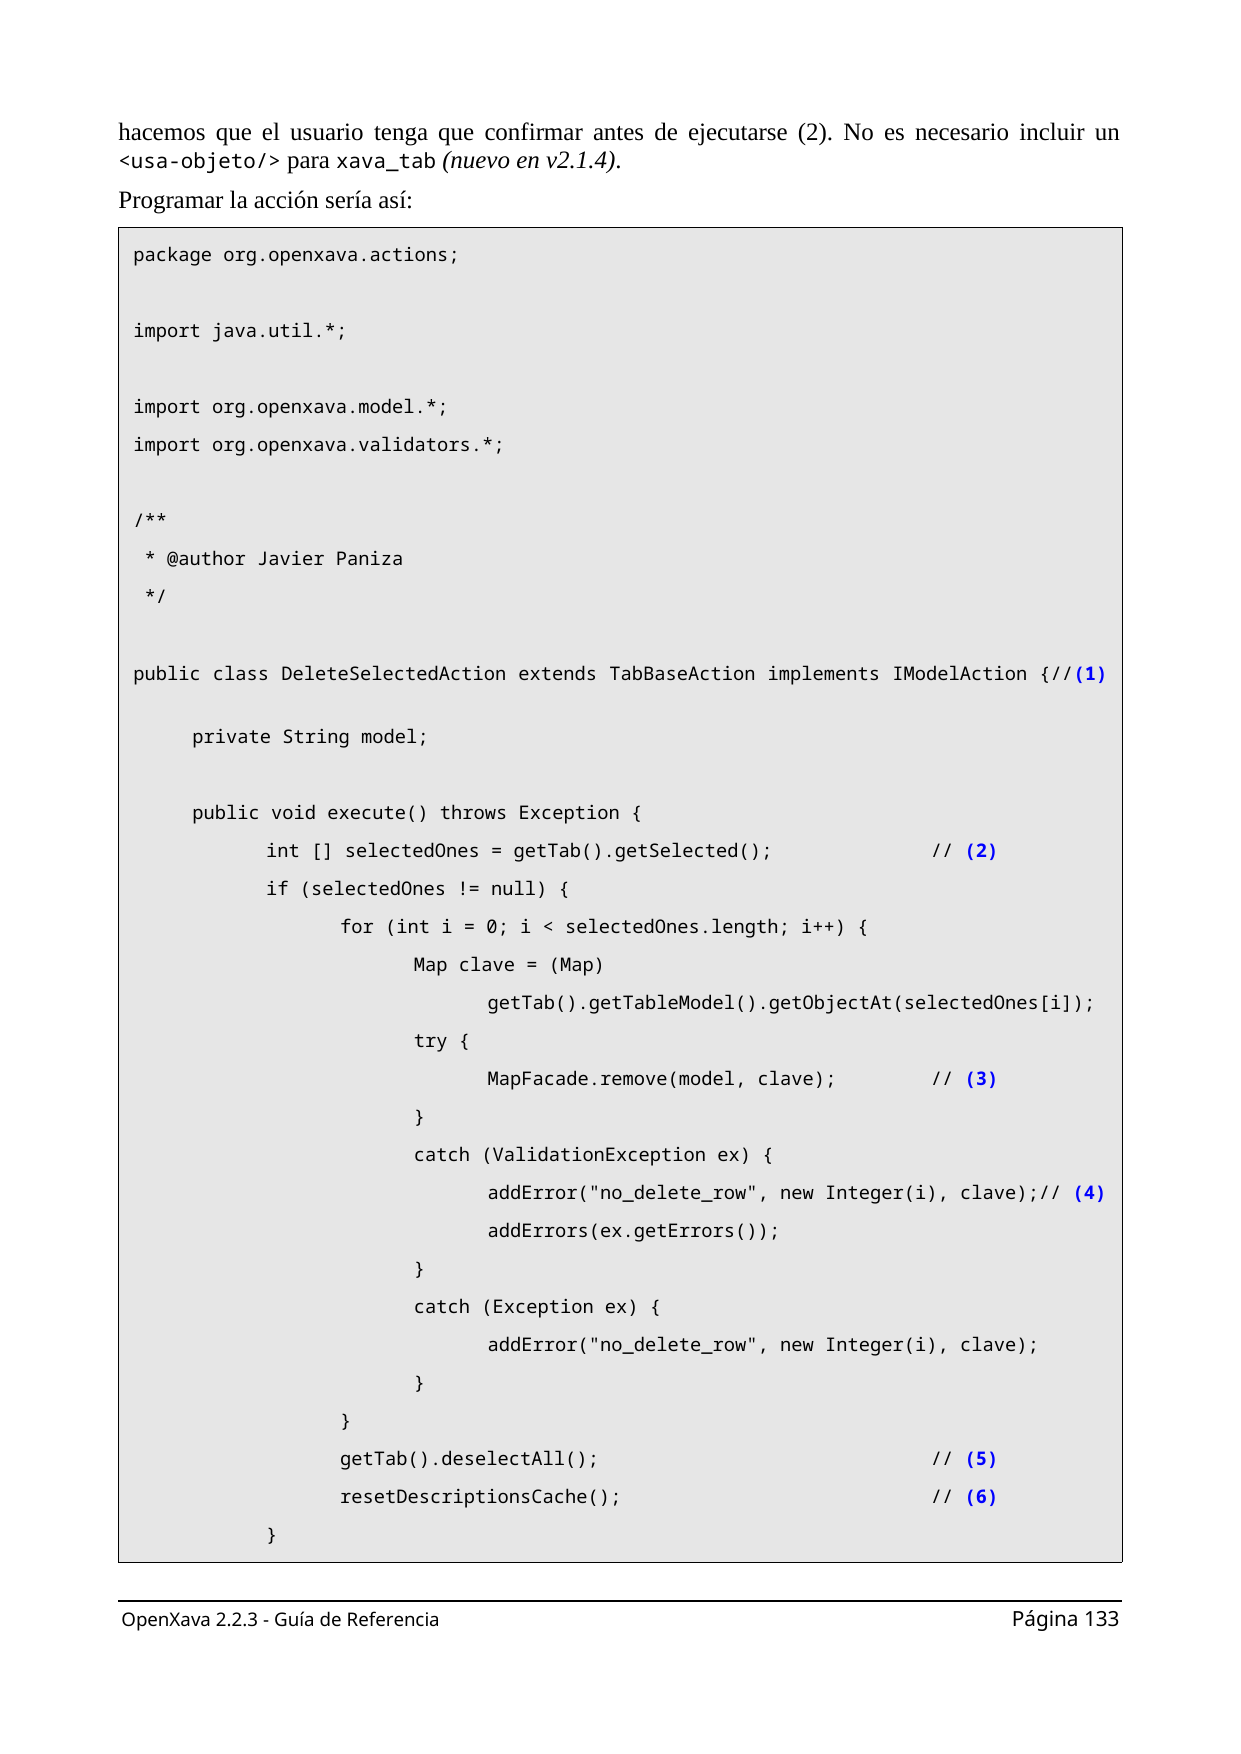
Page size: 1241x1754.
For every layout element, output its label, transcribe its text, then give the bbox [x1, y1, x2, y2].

text hacemos que el usuario tenga que confirmar antes de ejecutarse (2). No es necesario incluir un <usa-objeto/> para xava_tab (nuevo en v2.1.4). [118, 118, 1122, 174]
text */ [119, 569, 1122, 607]
text if (selectedOnes != null) { [119, 861, 1122, 899]
text /** [119, 493, 1122, 531]
text addError("no_delete_row", new Integer(i), clave); [119, 1317, 1122, 1355]
text for (int i = 0; i < selectedOnes.length; i++) { [119, 899, 1122, 937]
text } [119, 1355, 1122, 1393]
text MapFacade.remove(model, clave); // (3) [119, 1051, 1122, 1089]
text package org.openxava.actions; [119, 228, 1122, 265]
text } [119, 1393, 1122, 1431]
text addErrors(ex.getErrors()); [119, 1203, 1122, 1241]
text import org.openxava.model.*; [119, 379, 1122, 417]
text try { [119, 1013, 1122, 1051]
text } [119, 1241, 1122, 1279]
text getTab().getTableModel().getObjectAt(selectedOnes[i]); [119, 975, 1122, 1013]
text * @author Javier Paniza [119, 531, 1122, 569]
text Programar la acción sería así: [118, 187, 1122, 214]
text Map clave = (Map) [119, 937, 1122, 975]
text addError("no_delete_row", new Integer(i), clave);// (4) [119, 1165, 1122, 1203]
text } [119, 1089, 1122, 1127]
text resetDescriptionsCache(); // (6) [119, 1469, 1122, 1507]
text catch (Exception ex) { [119, 1279, 1122, 1317]
text catch (ValidationException ex) { [119, 1127, 1122, 1165]
text } [119, 1507, 1122, 1562]
text import org.openxava.validators.*; [119, 417, 1122, 455]
text import java.util.*; [119, 303, 1122, 341]
text public class DeleteSelectedAction extends TabBaseAction implements IModelAction {//(1) [119, 645, 1122, 708]
text public void execute() throws Exception { [119, 784, 1122, 823]
text private String model; [119, 708, 1122, 747]
text int [] selectedOnes = getTab().getSelected(); // (2) [119, 823, 1122, 861]
text getTab().deselectAll(); // (5) [119, 1431, 1122, 1469]
